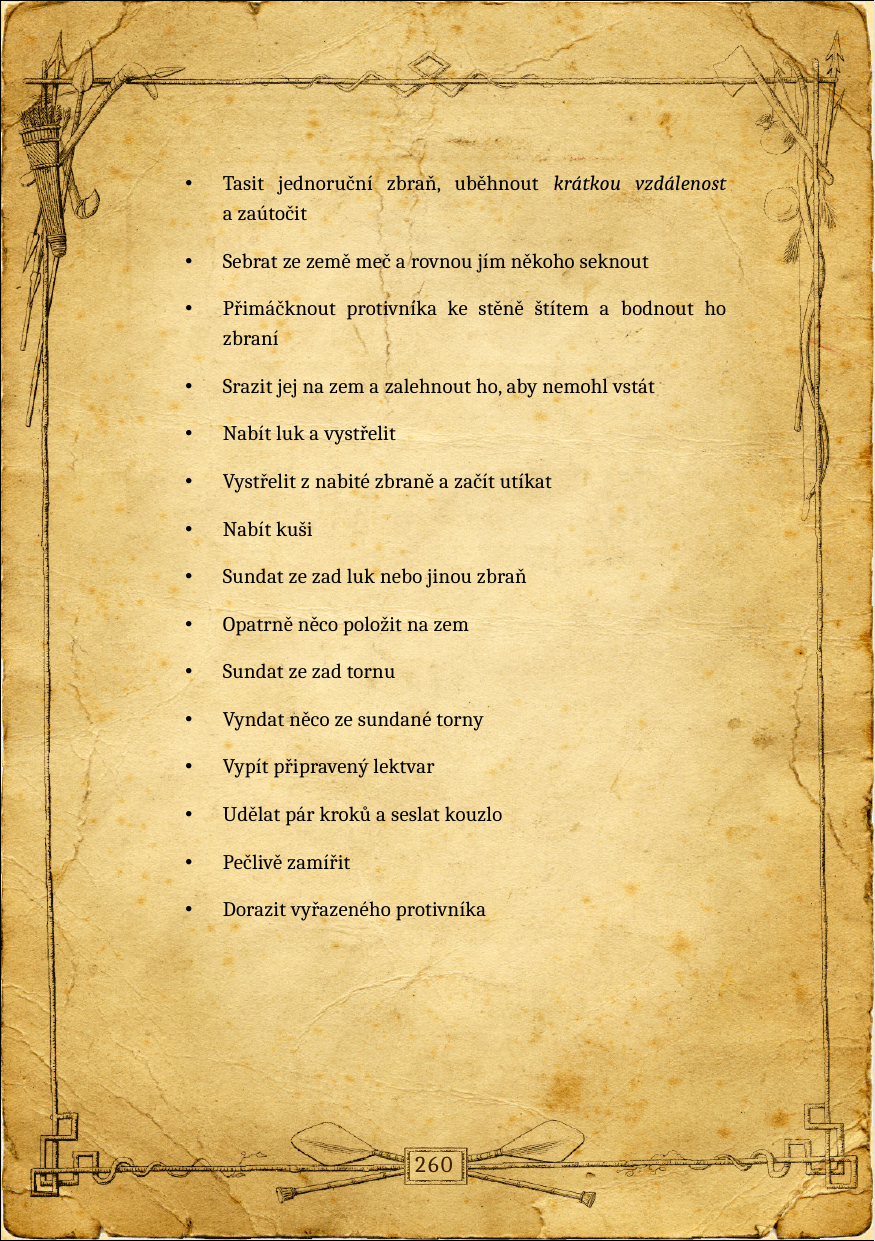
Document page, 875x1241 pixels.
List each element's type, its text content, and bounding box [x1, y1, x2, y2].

list Udělat pár kroků a⁠ seslat kouzlo [185, 803, 726, 827]
list Vypít připravený lektvar [185, 755, 726, 779]
list Sundat ze zad luk nebo jinou zbraň [185, 565, 726, 589]
list Dorazit vyřazeného protivníka [185, 898, 726, 922]
list Vystřelit z⁠ nabité zbraně a⁠ začít utíkat [185, 469, 726, 493]
picture [1, 1, 874, 1240]
list Nabít kuši [185, 517, 726, 541]
list Srazit jej na zem a⁠ zalehnout ho, aby nemohl vstát [185, 374, 726, 398]
list Opatrně něco položit na zem [185, 612, 726, 636]
list Sundat ze zad tornu [185, 660, 726, 684]
list Sebrat ze země meč a⁠ rovnou jím někoho seknout [185, 249, 726, 273]
list Pečlivě zamířit [185, 850, 726, 874]
list Vyndat něco ze sundané torny [185, 708, 726, 732]
list Přimáčknout protivníka ke stěně štítem a⁠ bodnout ho zbraní [185, 297, 726, 351]
list Nabít luk a⁠ vystřelit [185, 422, 726, 446]
list Tasit jednoruční zbraň, uběhnout krátkou vzdálenost a⁠ zaútočit [185, 172, 726, 226]
